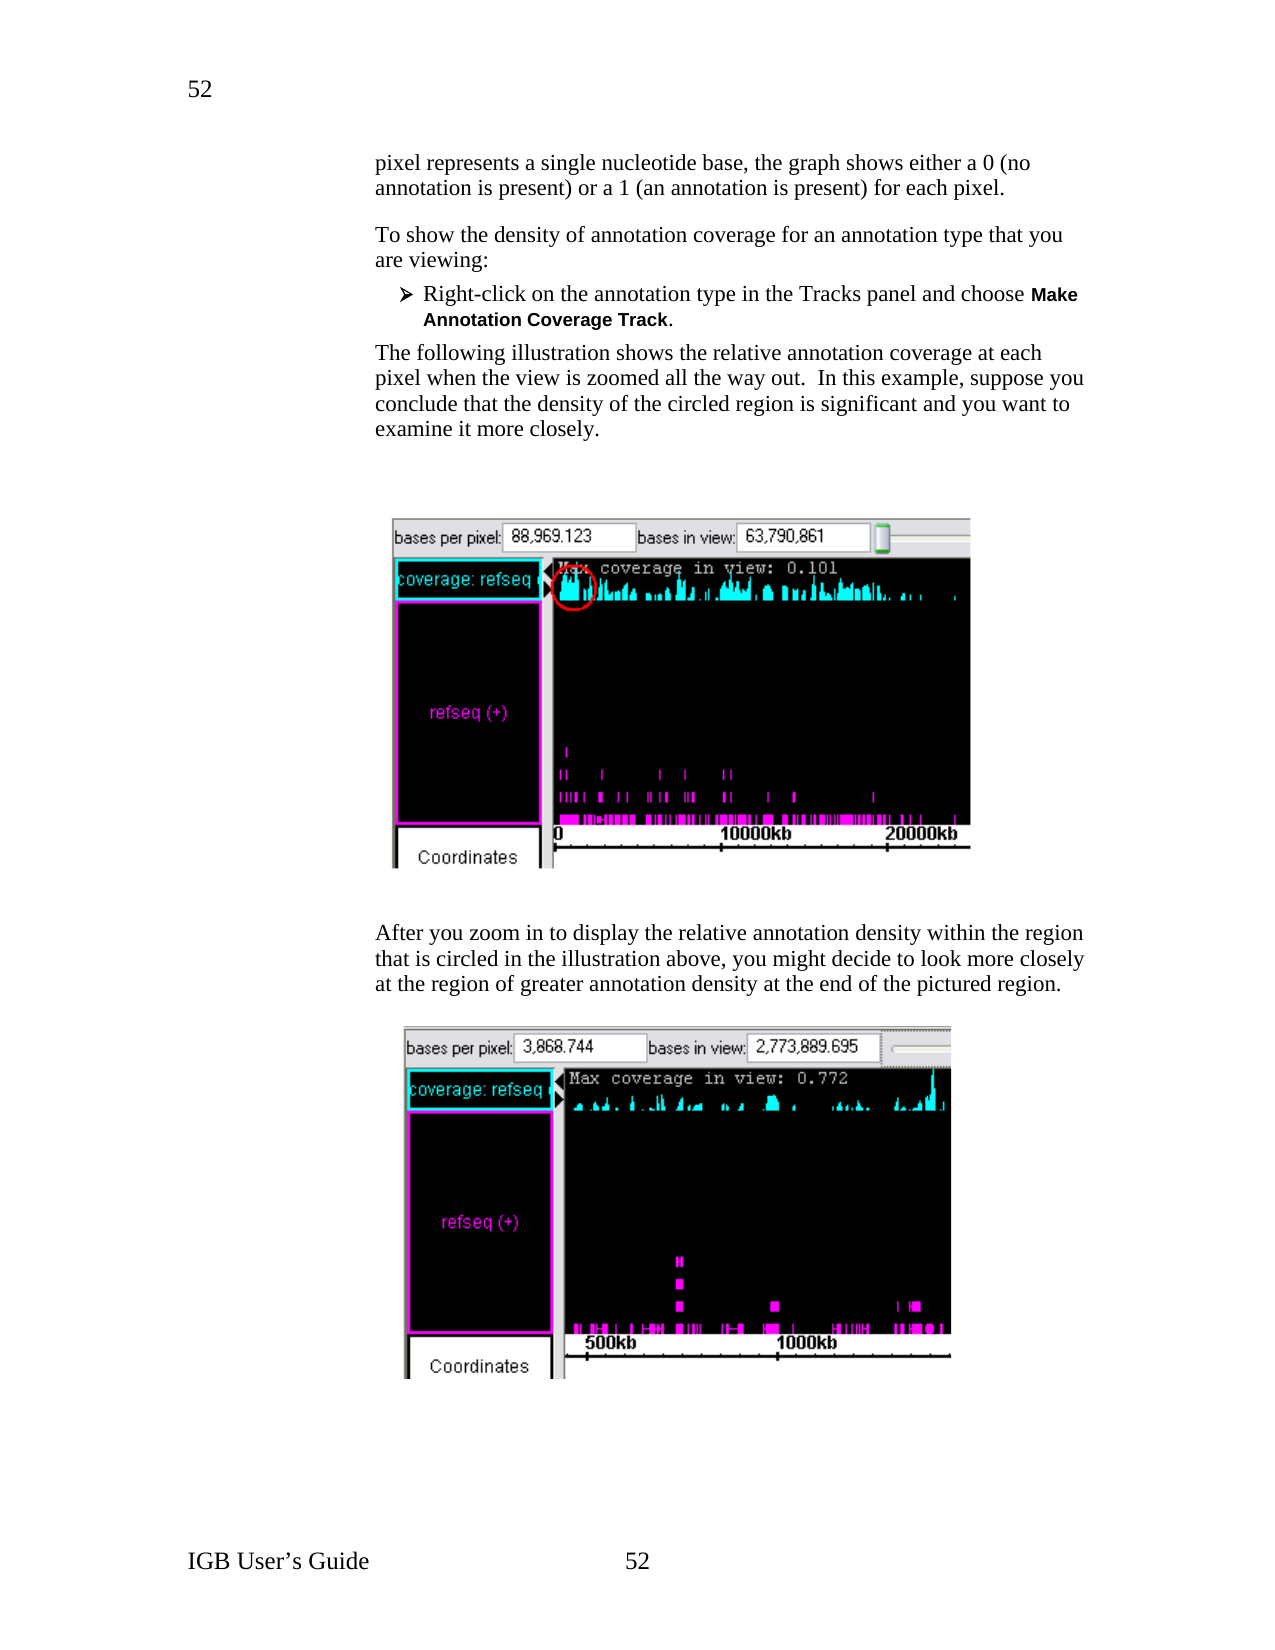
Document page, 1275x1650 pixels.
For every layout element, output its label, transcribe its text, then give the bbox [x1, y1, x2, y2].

text The following illustration shows the relative annotation coverage at each pixel when the view is zoomed all the way out. In this example, suppose you conclude that the density of the circled region is significant and you want to examine it more closely. [375, 340, 1087, 442]
text pixel represents a single nucleotide base, the graph shows either a 0 (no annotation is present) or a 1 (an annotation is present) for each pixel. [375, 150, 1087, 201]
text After you zoom in to display the relative annotation density within the region that is circled in the illustration above, you might decide to look more closely at the region of greater annotation density at the end of the pictured region. [375, 920, 1087, 996]
picture [391, 517, 984, 891]
list Right-click on the annotation type in the Tracks panel and choose Make Annotation Coverage Track. [399, 281, 1087, 332]
text To show the density of annotation coverage for an annotation type that you are viewing: [375, 222, 1087, 272]
picture [403, 1026, 952, 1379]
